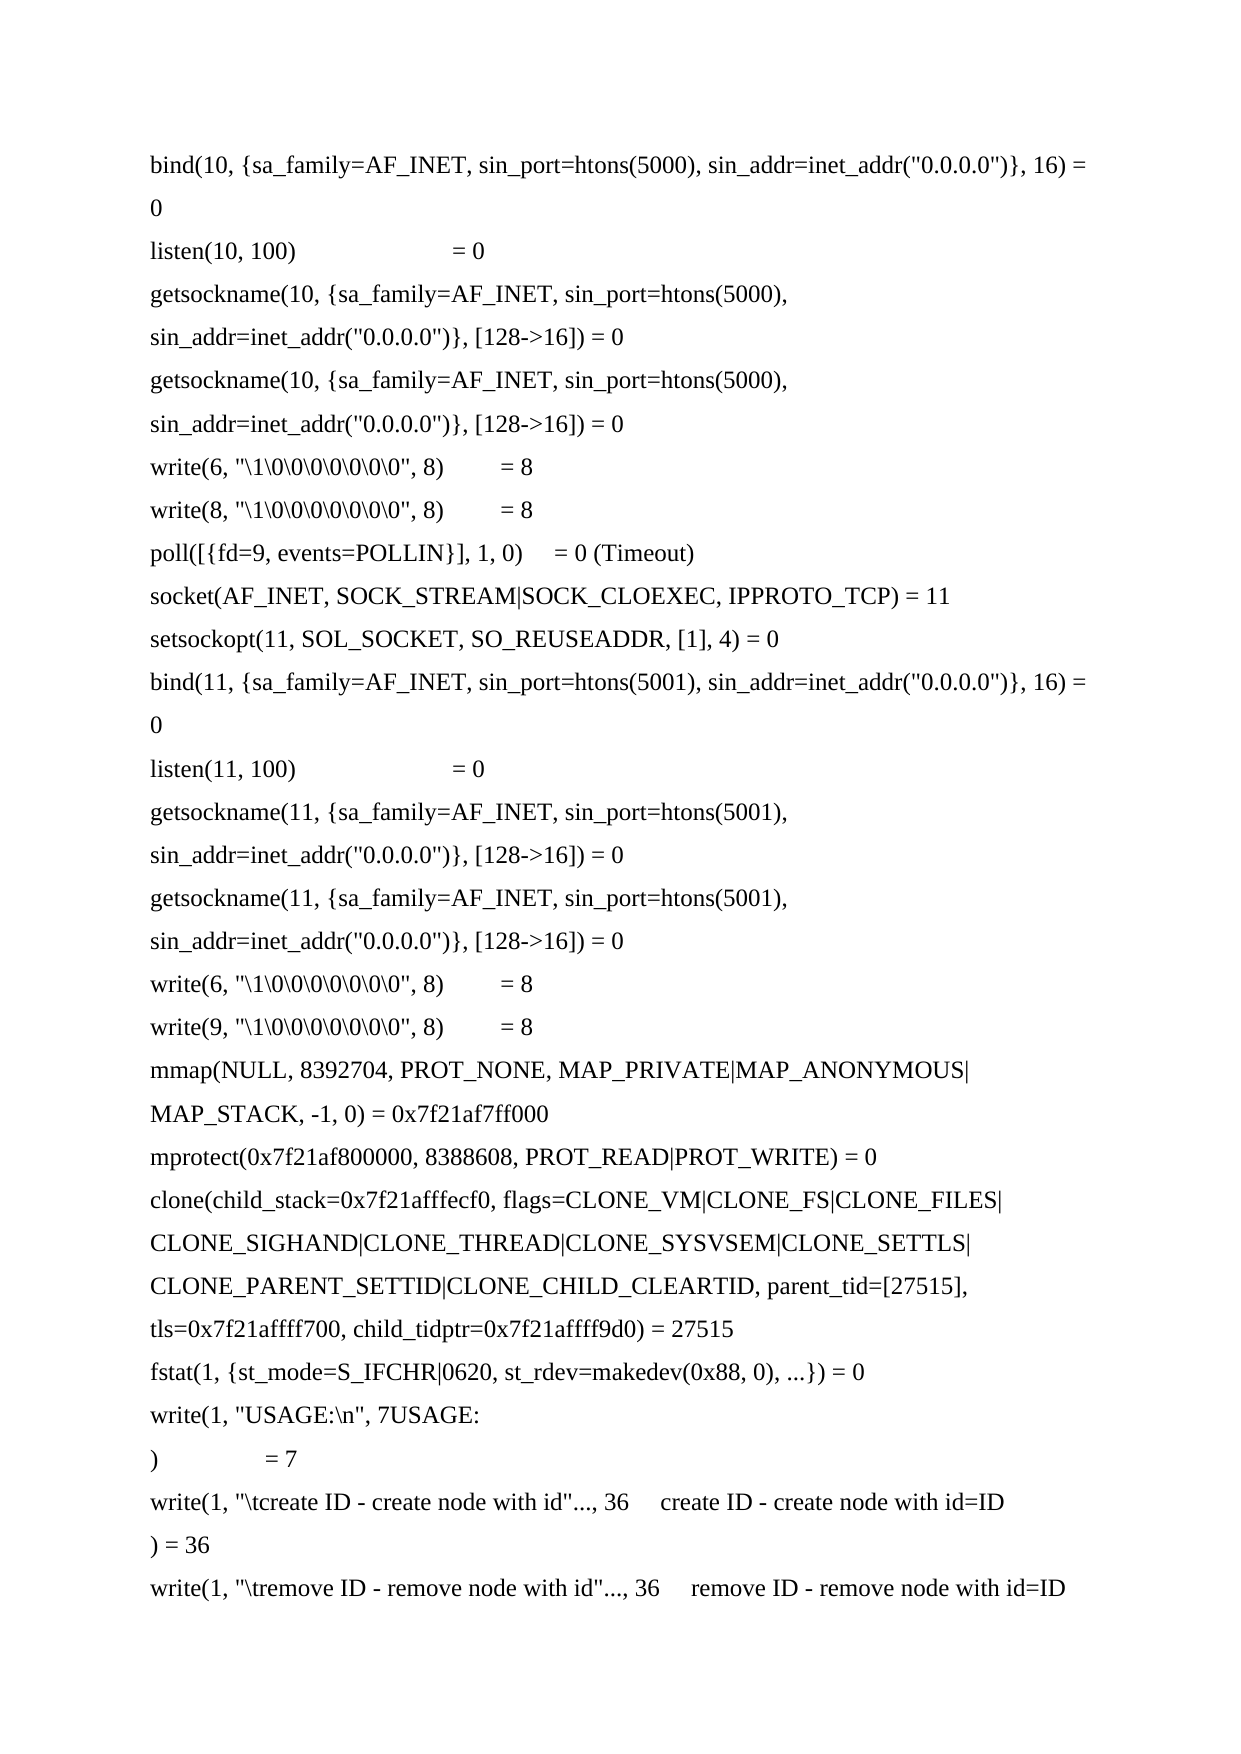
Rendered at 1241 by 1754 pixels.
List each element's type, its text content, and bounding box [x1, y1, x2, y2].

text ) = 7 [150, 1444, 1090, 1472]
text write(9, "\1\0\0\0\0\0\0\0", 8) = 8 [150, 1012, 1090, 1041]
text getsockname(11, {sa_family=AF_INET, sin_port=htons(5001), sin_addr=inet_addr("0.0.0.0")}, [128->16]) = 0 [150, 797, 1090, 869]
text mmap(NULL, 8392704, PROT_NONE, MAP_PRIVATE|MAP_ANONYMOUS|MAP_STACK, -1, 0) = 0x7f21af7ff000 [150, 1056, 1090, 1127]
text write(1, "\tcreate ID - create node with id"..., 36 create ID - create node with id=ID [150, 1487, 1090, 1516]
text socket(AF_INET, SOCK_STREAM|SOCK_CLOEXEC, IPPROTO_TCP) = 11 [150, 581, 1090, 610]
text write(6, "\1\0\0\0\0\0\0\0", 8) = 8 [150, 452, 1090, 481]
text listen(10, 100) = 0 [150, 236, 1090, 265]
text getsockname(11, {sa_family=AF_INET, sin_port=htons(5001), sin_addr=inet_addr("0.0.0.0")}, [128->16]) = 0 [150, 883, 1090, 955]
text poll([{fd=9, events=POLLIN}], 1, 0) = 0 (Timeout) [150, 538, 1090, 567]
text ) = 36 [150, 1530, 1090, 1559]
text fstat(1, {st_mode=S_IFCHR|0620, st_rdev=makedev(0x88, 0), ...}) = 0 [150, 1357, 1090, 1386]
text write(8, "\1\0\0\0\0\0\0\0", 8) = 8 [150, 495, 1090, 524]
text getsockname(10, {sa_family=AF_INET, sin_port=htons(5000), sin_addr=inet_addr("0.0.0.0")}, [128->16]) = 0 [150, 279, 1090, 351]
text mprotect(0x7f21af800000, 8388608, PROT_READ|PROT_WRITE) = 0 [150, 1142, 1090, 1171]
text bind(11, {sa_family=AF_INET, sin_port=htons(5001), sin_addr=inet_addr("0.0.0.0")}, 16) = 0 [150, 667, 1090, 739]
text clone(child_stack=0x7f21afffecf0, flags=CLONE_VM|CLONE_FS|CLONE_FILES|CLONE_SIGHAND|CLONE_THREAD|CLONE_SYSVSEM|CLONE_SETTLS|CLONE_PARENT_SETTID|CLONE_CHILD_CLEARTID, parent_tid=[27515], tls=0x7f21affff700, child_tidptr=0x7f21affff9d0) = 27515 [150, 1185, 1090, 1343]
text write(6, "\1\0\0\0\0\0\0\0", 8) = 8 [150, 969, 1090, 998]
text write(1, "USAGE:\n", 7USAGE: [150, 1401, 1090, 1429]
text write(1, "\tremove ID - remove node with id"..., 36 remove ID - remove node with id=ID [150, 1573, 1090, 1602]
text getsockname(10, {sa_family=AF_INET, sin_port=htons(5000), sin_addr=inet_addr("0.0.0.0")}, [128->16]) = 0 [150, 366, 1090, 437]
text setsockopt(11, SOL_SOCKET, SO_REUSEADDR, [1], 4) = 0 [150, 624, 1090, 653]
text bind(10, {sa_family=AF_INET, sin_port=htons(5000), sin_addr=inet_addr("0.0.0.0")}, 16) = 0 [150, 150, 1090, 222]
text listen(11, 100) = 0 [150, 754, 1090, 782]
